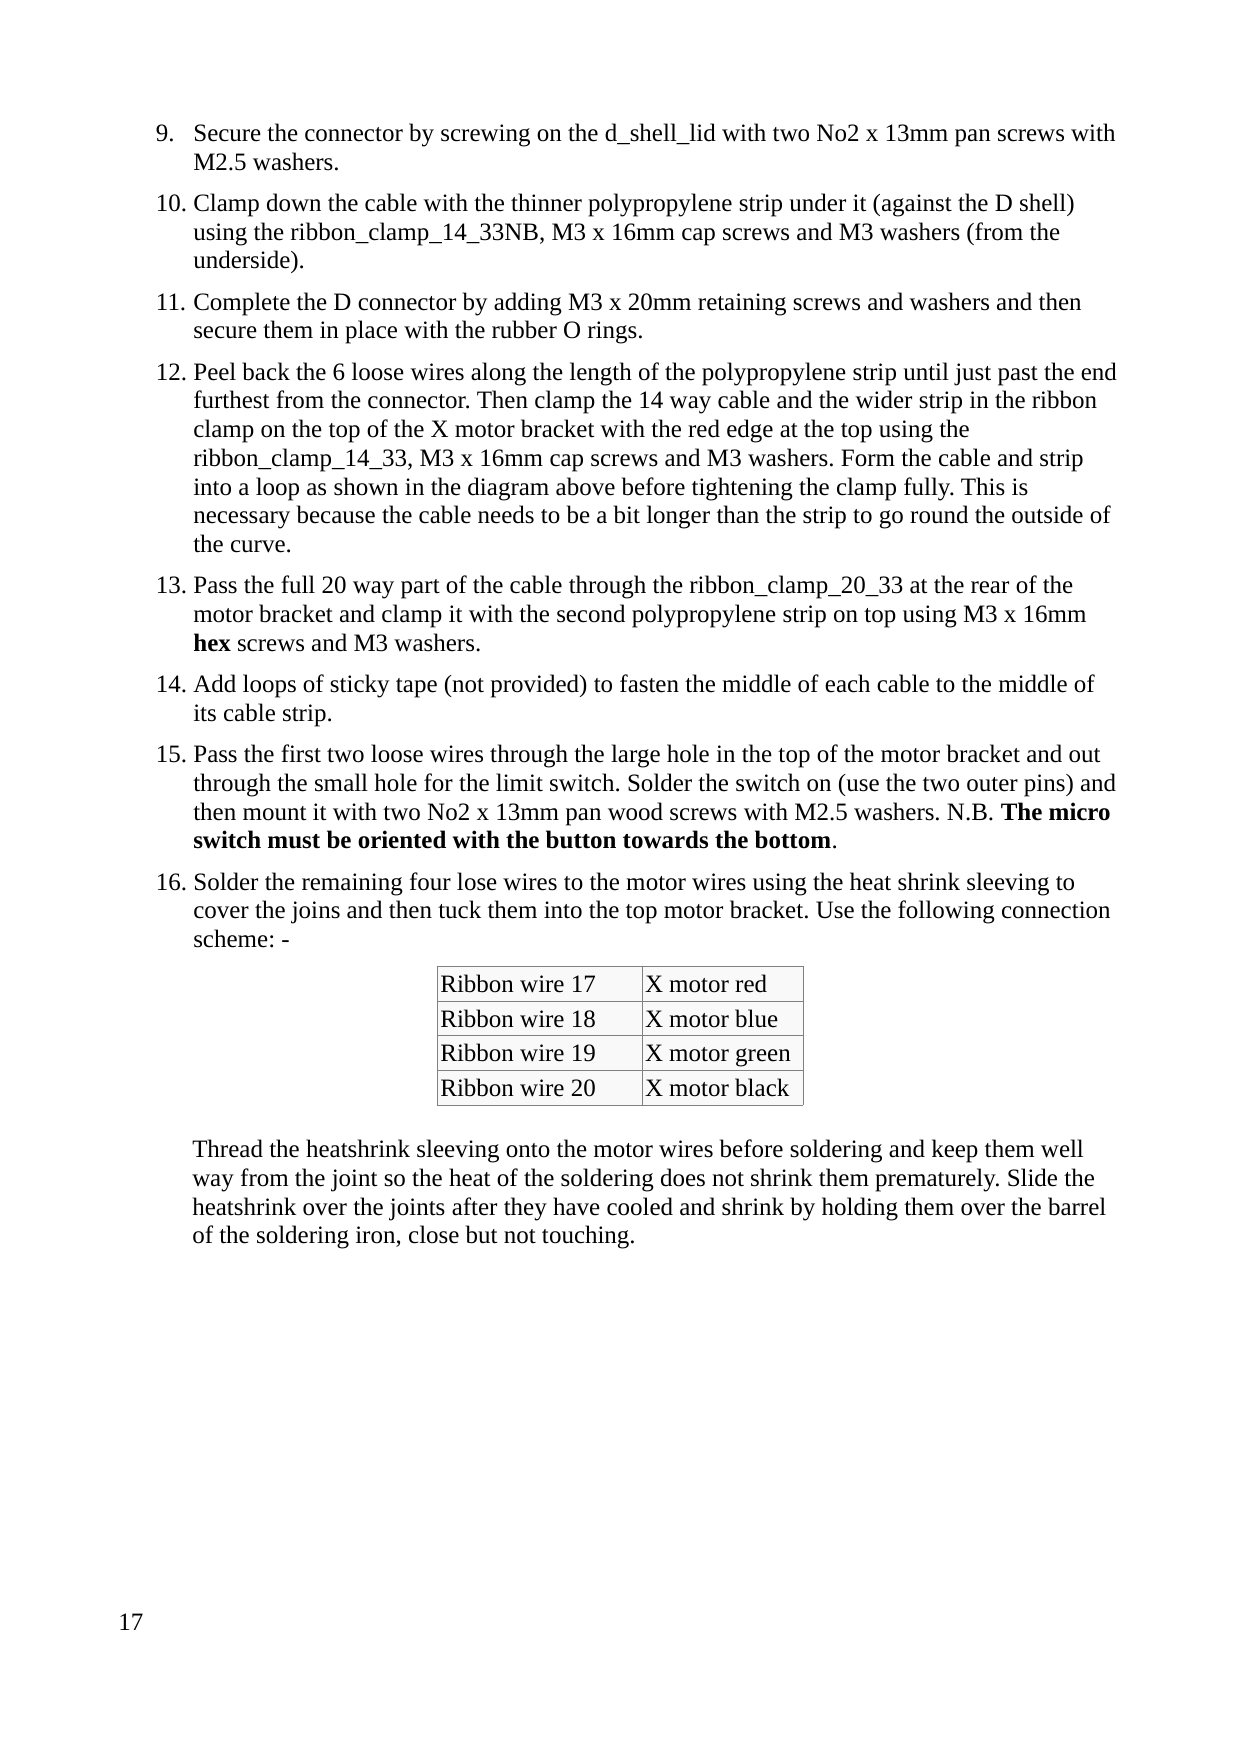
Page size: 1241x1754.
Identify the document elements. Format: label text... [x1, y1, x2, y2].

table_header X motor red [643, 967, 803, 1001]
list Pass the full 20 way part of the cable through the ribbon_clamp_20_33 at the rear of the motor bracket and clamp it with the second polypropylene strip on top using M3 x 16mm hex screws and M3 washers. [156, 571, 1122, 657]
text Thread the heatshrink sleeving onto the motor wires before soldering and keep them well way from the joint so the heat of the soldering does not shrink them prematurely. Slide the heatshrink over the joints after they have cooled and shrink by holding them over the barrel of the soldering iron, close but not touching. [192, 1134, 1122, 1249]
table_cell Ribbon wire 20 [438, 1071, 642, 1105]
list Pass the first two loose wires through the large hole in the top of the motor bracket and out through the small hole for the limit switch. Solder the switch on (use the two outer pins) and then mount it with two No2 x 13mm pan wood screws with M2.5 washers. N.B. The micro switch must be oriented with the button towards the bottom. [156, 739, 1122, 854]
table_cell X motor green [643, 1036, 803, 1070]
list Add loops of sticky tape (not provided) to fasten the middle of each cable to the middle of its cable strip. [156, 669, 1122, 727]
list Clamp down the cable with the thinner polypropylene strip under it (against the D shell) using the ribbon_clamp_14_33NB, M3 x 16mm cap screws and M3 washers (from the underside). [156, 188, 1122, 274]
table_cell Ribbon wire 18 [438, 1002, 642, 1035]
list Secure the connector by screwing on the d_shell_lid with two No2 x 13mm pan screws with M2.5 washers. [156, 118, 1122, 176]
table_header Ribbon wire 17 [438, 967, 642, 1001]
table_cell X motor blue [643, 1002, 803, 1035]
list Complete the D connector by adding M3 x 20mm retaining screws and washers and then secure them in place with the rubber O rings. [156, 287, 1122, 344]
table_cell X motor black [643, 1071, 803, 1105]
list Peel back the 6 loose wires along the length of the polypropylene strip until just past the end furthest from the connector. Then clamp the 14 way cable and the wider strip in the ribbon clamp on the top of the X motor bracket with the red edge at the top using the ribbon_clamp_14_33, M3 x 16mm cap screws and M3 washers. Form the cable and strip into a loop as shown in the diagram above before tightening the clamp fully. This is necessary because the cable needs to be a bit longer than the strip to go round the outside of the curve. [156, 357, 1122, 558]
table_cell Ribbon wire 19 [438, 1036, 642, 1070]
list Solder the remaining four lose wires to the motor wires using the heat shrink sleeving to cover the joins and then tuck them into the top motor bracket. Use the following connection scheme: - [156, 867, 1122, 953]
